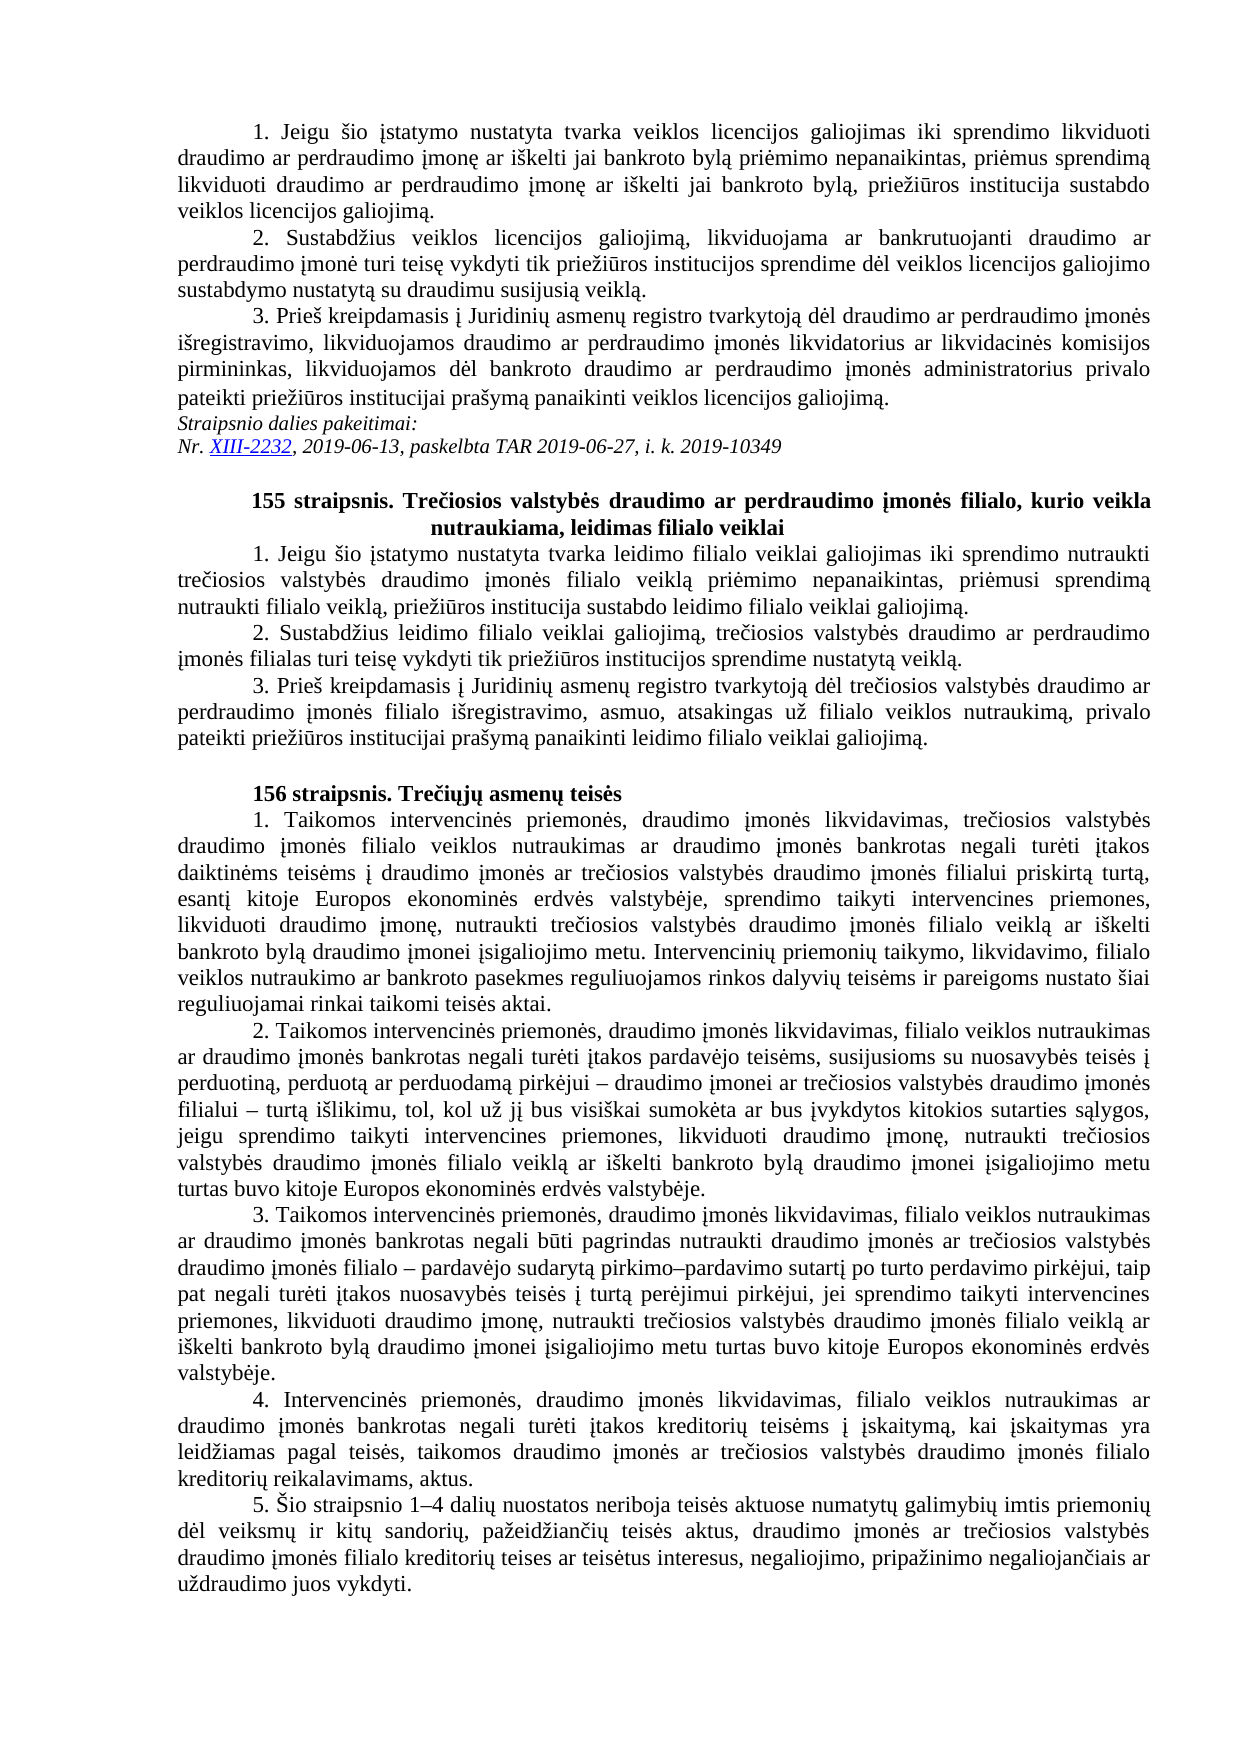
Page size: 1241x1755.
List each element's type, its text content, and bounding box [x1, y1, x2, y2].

text 2. Sustabdžius veiklos licencijos galiojimą, likviduojama ar bankrutuojanti draudimo ar perdraudimo įmonė turi teisę vykdyti tik priežiūros institucijos sprendime dėl veiklos licencijos galiojimo sustabdymo nustatytą su draudimu susijusią veiklą. [177, 223, 1152, 303]
text Nr. XIII-2232, 2019-06-13, paskelbta TAR 2019-06-27, i. k. 2019-10349 [177, 434, 1152, 458]
text 1. Jeigu šio įstatymo nustatyta tvarka veiklos licencijos galiojimas iki sprendimo likviduoti draudimo ar perdraudimo įmonę ar iškelti jai bankroto bylą priėmimo nepanaikintas, priėmus sprendimą likviduoti draudimo ar perdraudimo įmonę ar iškelti jai bankroto bylą, priežiūros institucija sustabdo veiklos licencijos galiojimą. [177, 118, 1152, 223]
text 3. Prieš kreipdamasis į Juridinių asmenų registro tvarkytoją dėl draudimo ar perdraudimo įmonės išregistravimo, likviduojamos draudimo ar perdraudimo įmonės likvidatorius ar likvidacinės komisijos pirmininkas, likviduojamos dėl bankroto draudimo ar perdraudimo įmonės administratorius privalo pateikti priežiūros institucijai prašymą panaikinti veiklos licencijos galiojimą. [177, 303, 1152, 410]
text 3. Taikomos intervencinės priemonės, draudimo įmonės likvidavimas, filialo veiklos nutraukimas ar draudimo įmonės bankrotas negali būti pagrindas nutraukti draudimo įmonės ar trečiosios valstybės draudimo įmonės filialo – pardavėjo sudarytą pirkimo–pardavimo sutartį po turto perdavimo pirkėjui, taip pat negali turėti įtakos nuosavybės teisės į turtą perėjimui pirkėjui, jei sprendimo taikyti intervencines priemones, likviduoti draudimo įmonę, nutraukti trečiosios valstybės draudimo įmonės filialo veiklą ar iškelti bankroto bylą draudimo įmonei įsigaliojimo metu turtas buvo kitoje Europos ekonominės erdvės valstybėje. [177, 1201, 1152, 1386]
text 2. Sustabdžius leidimo filialo veiklai galiojimą, trečiosios valstybės draudimo ar perdraudimo įmonės filialas turi teisę vykdyti tik priežiūros institucijos sprendime nustatytą veiklą. [177, 619, 1152, 672]
text 3. Prieš kreipdamasis į Juridinių asmenų registro tvarkytoją dėl trečiosios valstybės draudimo ar perdraudimo įmonės filialo išregistravimo, asmuo, atsakingas už filialo veiklos nutraukimą, privalo pateikti priežiūros institucijai prašymą panaikinti leidimo filialo veiklai galiojimą. [177, 672, 1152, 751]
text 5. Šio straipsnio 1–4 dalių nuostatos neriboja teisės aktuose numatytų galimybių imtis priemonių dėl veiksmų ir kitų sandorių, pažeidžiančių teisės aktus, draudimo įmonės ar trečiosios valstybės draudimo įmonės filialo kreditorių teises ar teisėtus interesus, negaliojimo, pripažinimo negaliojančiais ar uždraudimo juos vykdyti. [177, 1491, 1152, 1597]
text 2. Taikomos intervencinės priemonės, draudimo įmonės likvidavimas, filialo veiklos nutraukimas ar draudimo įmonės bankrotas negali turėti įtakos pardavėjo teisėms, susijusioms su nuosavybės teisės į perduotiną, perduotą ar perduodamą pirkėjui – draudimo įmonei ar trečiosios valstybės draudimo įmonės filialui – turtą išlikimu, tol, kol už jį bus visiškai sumokėta ar bus įvykdytos kitokios sutarties sąlygos, jeigu sprendimo taikyti intervencines priemones, likviduoti draudimo įmonę, nutraukti trečiosios valstybės draudimo įmonės filialo veiklą ar iškelti bankroto bylą draudimo įmonei įsigaliojimo metu turtas buvo kitoje Europos ekonominės erdvės valstybėje. [177, 1017, 1152, 1201]
text Straipsnio dalies pakeitimai: [177, 410, 1152, 434]
text 4. Intervencinės priemonės, draudimo įmonės likvidavimas, filialo veiklos nutraukimas ar draudimo įmonės bankrotas negali turėti įtakos kreditorių teisėms į įskaitymą, kai įskaitymas yra leidžiamas pagal teisės, taikomos draudimo įmonės ar trečiosios valstybės draudimo įmonės filialo kreditorių reikalavimams, aktus. [177, 1386, 1152, 1491]
text 1. Jeigu šio įstatymo nustatyta tvarka leidimo filialo veiklai galiojimas iki sprendimo nutraukti trečiosios valstybės draudimo įmonės filialo veiklą priėmimo nepanaikintas, priėmusi sprendimą nutraukti filialo veiklą, priežiūros institucija sustabdo leidimo filialo veiklai galiojimą. [177, 540, 1152, 619]
text 155 straipsnis. Trečiosios valstybės draudimo ar perdraudimo įmonės filialo, kurio veikla nutraukiama, leidimas filialo veiklai [251, 487, 1152, 540]
text 156 straipsnis. Trečiųjų asmenų teisės [177, 779, 1152, 806]
text 1. Taikomos intervencinės priemonės, draudimo įmonės likvidavimas, trečiosios valstybės draudimo įmonės filialo veiklos nutraukimas ar draudimo įmonės bankrotas negali turėti įtakos daiktinėms teisėms į draudimo įmonės ar trečiosios valstybės draudimo įmonės filialui priskirtą turtą, esantį kitoje Europos ekonominės erdvės valstybėje, sprendimo taikyti intervencines priemones, likviduoti draudimo įmonę, nutraukti trečiosios valstybės draudimo įmonės filialo veiklą ar iškelti bankroto bylą draudimo įmonei įsigaliojimo metu. Intervencinių priemonių taikymo, likvidavimo, filialo veiklos nutraukimo ar bankroto pasekmes reguliuojamos rinkos dalyvių teisėms ir pareigoms nustato šiai reguliuojamai rinkai taikomi teisės aktai. [177, 806, 1152, 1017]
